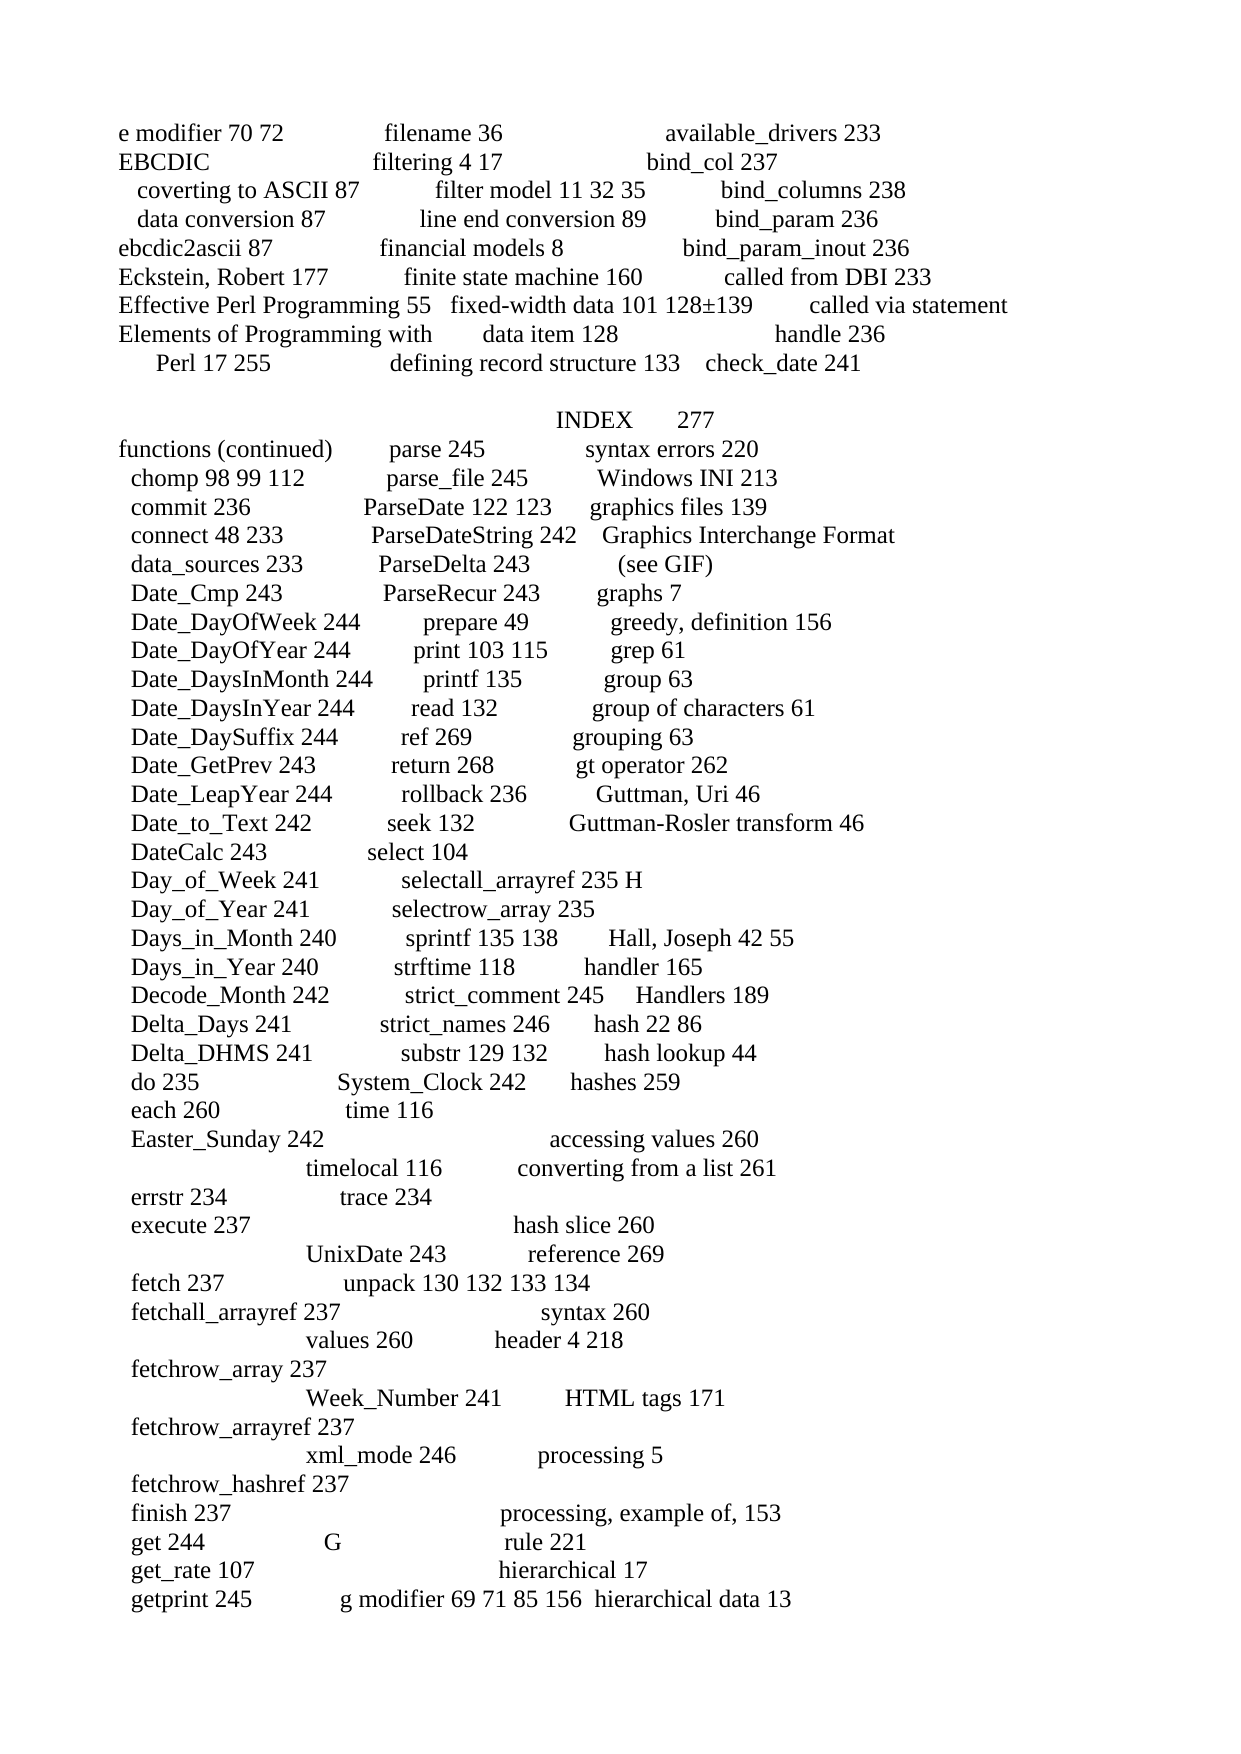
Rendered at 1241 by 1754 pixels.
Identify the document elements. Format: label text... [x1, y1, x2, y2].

text Perl 17 255 defining record structure 133 check_date 241 [118, 348, 1122, 377]
text xml_mode 246 processing 5 [118, 1441, 1122, 1469]
text Days_in_Year 240 strftime 118 handler 165 [118, 952, 1122, 981]
text e modifier 70 72 filename 36 available_drivers 233 [118, 118, 1122, 147]
text Delta_Days 241 strict_names 246 hash 22 86 [118, 1009, 1122, 1038]
text functions (continued) parse 245 syntax errors 220 [118, 434, 1122, 463]
text Date_DaysInMonth 244 printf 135 group 63 [118, 664, 1122, 693]
text Day_of_Week 241 selectall_arrayref 235 H [118, 866, 1122, 894]
text Eckstein, Robert 177 finite state machine 160 called from DBI 233 [118, 262, 1122, 291]
text fetchall_arrayref 237 syntax 260 [118, 1297, 1122, 1326]
text DateCalc 243 select 104 [118, 837, 1122, 866]
text Easter_Sunday 242 accessing values 260 [118, 1124, 1122, 1153]
text Date_LeapYear 244 rollback 236 Guttman, Uri 46 [118, 779, 1122, 808]
text Decode_Month 242 strict_comment 245 Handlers 189 [118, 981, 1122, 1009]
text getprint 245 g modifier 69 71 85 156 hierarchical data 13 [118, 1584, 1122, 1613]
text get 244 G rule 221 [118, 1527, 1122, 1556]
text UnixDate 243 reference 269 [118, 1239, 1122, 1268]
text Effective Perl Programming 55 fixed-width data 101 128±139 called via statement [118, 291, 1122, 319]
text Date_DaysInYear 244 read 132 group of characters 61 [118, 693, 1122, 722]
text Date_DayOfYear 244 print 103 115 grep 61 [118, 636, 1122, 664]
text fetch 237 unpack 130 132 133 134 [118, 1268, 1122, 1297]
text Week_Number 241 HTML tags 171 [118, 1383, 1122, 1412]
text commit 236 ParseDate 122 123 graphics files 139 [118, 492, 1122, 521]
text each 260 time 116 [118, 1096, 1122, 1124]
text get_rate 107 hierarchical 17 [118, 1556, 1122, 1584]
text EBCDIC filtering 4 17 bind_col 237 [118, 147, 1122, 176]
text errstr 234 trace 234 [118, 1182, 1122, 1211]
text Date_GetPrev 243 return 268 gt operator 262 [118, 751, 1122, 779]
text values 260 header 4 218 [118, 1326, 1122, 1354]
text fetchrow_hashref 237 [118, 1469, 1122, 1498]
text do 235 System_Clock 242 hashes 259 [118, 1067, 1122, 1096]
text ebcdic2ascii 87 financial models 8 bind_param_inout 236 [118, 233, 1122, 262]
text data_sources 233 ParseDelta 243 (see GIF) [118, 549, 1122, 578]
text Elements of Programming with data item 128 handle 236 [118, 319, 1122, 348]
text Delta_DHMS 241 substr 129 132 hash lookup 44 [118, 1038, 1122, 1067]
text execute 237 hash slice 260 [118, 1211, 1122, 1239]
text fetchrow_array 237 [118, 1354, 1122, 1383]
text Date_DaySuffix 244 ref 269 grouping 63 [118, 722, 1122, 751]
text Day_of_Year 241 selectrow_array 235 [118, 894, 1122, 923]
text connect 48 233 ParseDateString 242 Graphics Interchange Format [118, 521, 1122, 549]
text chomp 98 99 112 parse_file 245 Windows INI 213 [118, 463, 1122, 492]
text timelocal 116 converting from a list 261 [118, 1153, 1122, 1182]
text Date_DayOfWeek 244 prepare 49 greedy, definition 156 [118, 607, 1122, 636]
text coverting to ASCII 87 filter model 11 32 35 bind_columns 238 [118, 176, 1122, 204]
text INDEX 277 [118, 406, 1122, 434]
text Date_to_Text 242 seek 132 Guttman-Rosler transform 46 [118, 808, 1122, 837]
text finish 237 processing, example of, 153 [118, 1498, 1122, 1527]
text Days_in_Month 240 sprintf 135 138 Hall, Joseph 42 55 [118, 923, 1122, 952]
text fetchrow_arrayref 237 [118, 1412, 1122, 1441]
text data conversion 87 line end conversion 89 bind_param 236 [118, 204, 1122, 233]
text Date_Cmp 243 ParseRecur 243 graphs 7 [118, 578, 1122, 607]
